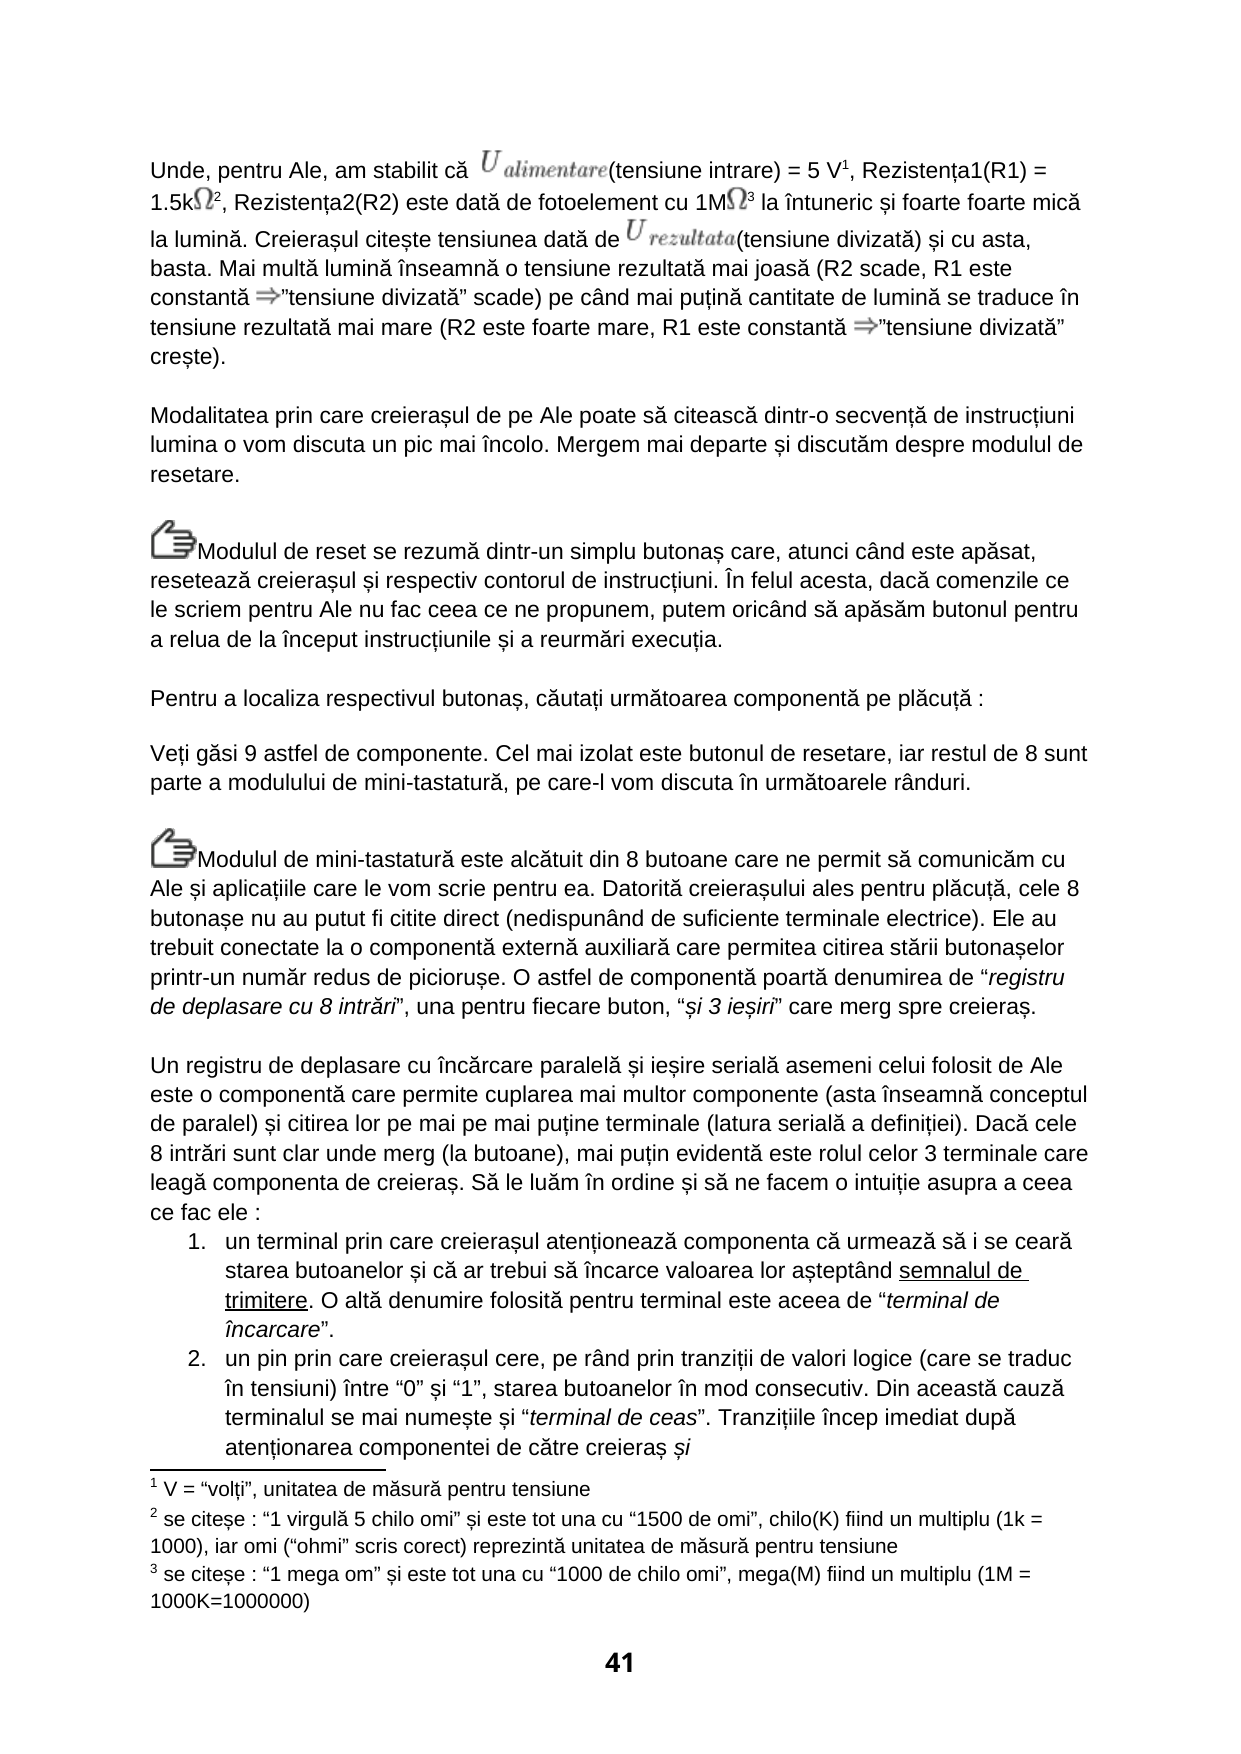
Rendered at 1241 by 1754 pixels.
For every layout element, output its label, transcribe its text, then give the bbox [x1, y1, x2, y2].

picture [255, 287, 281, 306]
text Un registru de deplasare cu încărcare paralelă și ieșire serială asemeni celui folosit de Ale este o componentă care permite cuplarea mai multor componente (asta înseamnă conceptul de paralel) și citirea lor pe mai pe mai puține terminale (latura serială a definiției). Dacă cele 8 intrări sunt clar unde merg (la butoane), mai puțin evidentă este rolul celor 3 terminale care leagă componenta de creieraș. Să le luăm în ordine și să ne facem o intuiție asupra a ceea ce fac ele : [150, 1052, 1090, 1225]
picture [150, 520, 197, 559]
list un terminal prin care creierașul atenționează componenta că urmează să i se ceară starea butoanelor și că ar trebui să încarce valoarea lor așteptând semnalul de trimitere. O altă denumire folosită pentru terminal este aceea de “terminal de încarcare”. [187, 1228, 1090, 1342]
text se citeșe : “1 mega om” și este tot una cu “1000 de chilo omi”, mega(M) fiind un multiplu (1M = 1000K=1000000) [150, 1561, 1090, 1613]
list un pin prin care creierașul cere, pe rând prin tranziții de valori logice (care se traduc în tensiuni) între “0” și “1”, starea butoanelor în mod consecutiv. Din această cauză terminalul se mai numește și “terminal de ceas”. Tranzițiile încep imediat după atenționarea componentei de către creieraș și [187, 1346, 1090, 1460]
text Veți găsi 9 astfel de componente. Cel mai izolat este butonul de resetare, iar restul de 8 sunt parte a modulului de mini-tastatură, pe care-l vom discuta în următoarele rânduri. [150, 740, 1090, 795]
text se citeșe : “1 virgulă 5 chilo omi” și este tot una cu “1500 de omi”, chilo(K) fiind un multiplu (1k = 1000), iar omi (“ohmi” scris corect) reprezintă unitatea de măsură pentru tensiune [150, 1505, 1090, 1558]
picture [193, 186, 214, 211]
text Modalitatea prin care creierașul de pe Ale poate să citească dintr-o secvență de instrucțiuni lumina o vom discuta un pic mai încolo. Mergem mai departe și discutăm despre modulul de resetare. [150, 402, 1090, 487]
text Unde, pentru Ale, am stabilit că (tensiune intrare) = 5 V, Rezistența1(R1) = 1.5k, Rezistența2(R2) este dată de fotoelement cu 1M la întuneric și foarte foarte mică la lumină. Creierașul citește tensiunea dată de (tensiune divizată) și cu asta, basta. Mai multă lumină înseamnă o tensiune rezultată mai joasă (R2 scade, R1 este constantă ”tensiune divizată” scade) pe când mai puțină cantitate de lumină se traduce în tensiune rezultată mai mare (R2 este foarte mare, R1 este constantă ”tensiune divizată” crește). [150, 150, 1090, 369]
picture [626, 218, 736, 247]
text Modulul de reset se rezumă dintr-un simplu butonaș care, atunci când este apăsat, resetează creierașul și respectiv contorul de instrucțiuni. În felul acesta, dacă comenzile ce le scriem pentru Ale nu fac ceea ce ne propunem, putem oricând să apăsăm butonul pentru a relua de la început instrucțiunile și a reurmări execuția. [150, 520, 1090, 652]
text V = “volți”, unitatea de măsură pentru tensiune [150, 1476, 1090, 1502]
picture [150, 828, 197, 868]
picture [726, 186, 748, 211]
text Pentru a localiza respectivul butonaș, căutați următoarea componentă pe plăcuță : [150, 685, 1090, 711]
picture [481, 150, 608, 179]
picture [853, 316, 879, 336]
text Modulul de mini-tastatură este alcătuit din 8 butoane care ne permit să comunicăm cu Ale și aplicațiile care le vom scrie pentru ea. Datorită creierașului ales pentru plăcuță, cele 8 butonașe nu au putut fi citite direct (nedispunând de suficiente terminale electrice). Ele au trebuit conectate la o componentă externă auxiliară care permitea citirea stării butonașelor printr-un număr redus de piciorușe. O astfel de componentă poartă denumirea de “registru de deplasare cu 8 intrări”, una pentru fiecare buton, “și 3 ieșiri” care merg spre creieraș. [150, 828, 1090, 1019]
